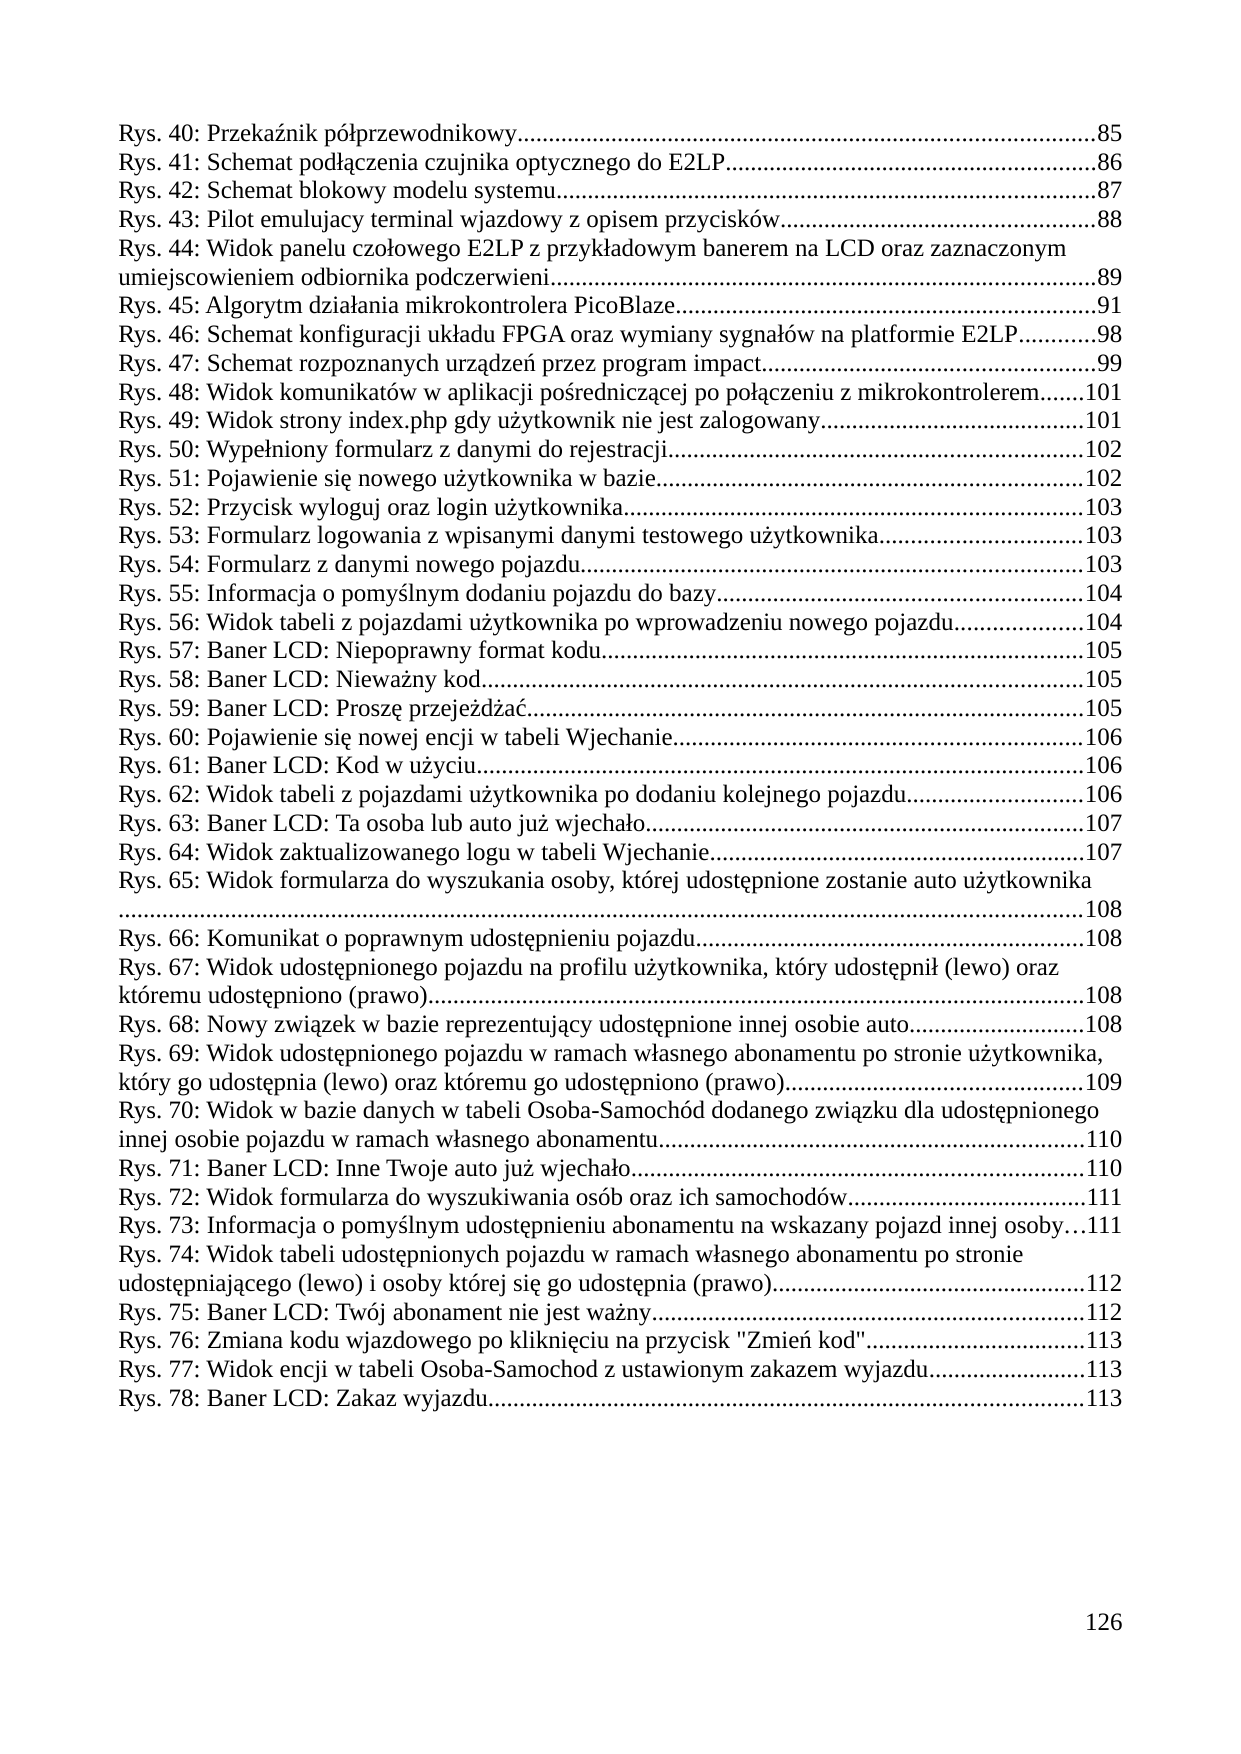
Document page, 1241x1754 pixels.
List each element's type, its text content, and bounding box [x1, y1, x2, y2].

text Rys. 70: Widok w bazie danych w tabeli Osoba-Samochód dodanego związku dla udostępnionego innej osobie pojazdu w ramach własnego abonamentu 110 [118, 1096, 1122, 1153]
text Rys. 50: Wypełniony formularz z danymi do rejestracji 102 [118, 434, 1122, 463]
text Rys. 54: Formularz z danymi nowego pojazdu 103 [118, 549, 1122, 578]
text Rys. 76: Zmiana kodu wjazdowego po kliknięciu na przycisk "Zmień kod" 113 [118, 1326, 1122, 1354]
text Rys. 58: Baner LCD: Nieważny kod 105 [118, 664, 1122, 693]
text Rys. 41: Schemat podłączenia czujnika optycznego do E2LP 86 [118, 147, 1122, 176]
text Rys. 74: Widok tabeli udostępnionych pojazdu w ramach własnego abonamentu po stronie udostępniającego (lewo) i osoby której się go udostępnia (prawo) 112 [118, 1239, 1122, 1297]
text Rys. 46: Schemat konfiguracji układu FPGA oraz wymiany sygnałów na platformie E2LP 98 [118, 319, 1122, 348]
text Rys. 55: Informacja o pomyślnym dodaniu pojazdu do bazy 104 [118, 578, 1122, 607]
text Rys. 77: Widok encji w tabeli Osoba-Samochod z ustawionym zakazem wyjazdu 113 [118, 1354, 1122, 1383]
text Rys. 71: Baner LCD: Inne Twoje auto już wjechało 110 [118, 1153, 1122, 1182]
text Rys. 45: Algorytm działania mikrokontrolera PicoBlaze 91 [118, 291, 1122, 319]
text Rys. 42: Schemat blokowy modelu systemu 87 [118, 176, 1122, 204]
text Rys. 66: Komunikat o poprawnym udostępnieniu pojazdu 108 [118, 923, 1122, 952]
text Rys. 48: Widok komunikatów w aplikacji pośredniczącej po połączeniu z mikrokontrolerem 101 [118, 377, 1122, 406]
text Rys. 59: Baner LCD: Proszę przejeżdżać 105 [118, 693, 1122, 722]
text Rys. 78: Baner LCD: Zakaz wyjazdu 113 [118, 1383, 1122, 1412]
text Rys. 64: Widok zaktualizowanego logu w tabeli Wjechanie 107 [118, 837, 1122, 866]
text Rys. 52: Przycisk wyloguj oraz login użytkownika 103 [118, 492, 1122, 521]
text Rys. 57: Baner LCD: Niepoprawny format kodu 105 [118, 636, 1122, 664]
text Rys. 72: Widok formularza do wyszukiwania osób oraz ich samochodów 111 [118, 1182, 1122, 1211]
text Rys. 63: Baner LCD: Ta osoba lub auto już wjechało 107 [118, 808, 1122, 837]
text Rys. 49: Widok strony index.php gdy użytkownik nie jest zalogowany 101 [118, 406, 1122, 434]
text Rys. 40: Przekaźnik półprzewodnikowy 85 [118, 118, 1122, 147]
text Rys. 60: Pojawienie się nowej encji w tabeli Wjechanie 106 [118, 722, 1122, 751]
text Rys. 56: Widok tabeli z pojazdami użytkownika po wprowadzeniu nowego pojazdu 104 [118, 607, 1122, 636]
text Rys. 44: Widok panelu czołowego E2LP z przykładowym banerem na LCD oraz zaznaczonym umiejscowieniem odbiornika podczerwieni 89 [118, 233, 1122, 291]
text Rys. 69: Widok udostępnionego pojazdu w ramach własnego abonamentu po stronie użytkownika, który go udostępnia (lewo) oraz któremu go udostępniono (prawo) 109 [118, 1038, 1122, 1096]
text Rys. 67: Widok udostępnionego pojazdu na profilu użytkownika, który udostępnił (lewo) oraz któremu udostępniono (prawo) 108 [118, 952, 1122, 1009]
text Rys. 43: Pilot emulujacy terminal wjazdowy z opisem przycisków 88 [118, 204, 1122, 233]
text Rys. 75: Baner LCD: Twój abonament nie jest ważny 112 [118, 1297, 1122, 1326]
text Rys. 68: Nowy związek w bazie reprezentujący udostępnione innej osobie auto 108 [118, 1009, 1122, 1038]
text Rys. 62: Widok tabeli z pojazdami użytkownika po dodaniu kolejnego pojazdu 106 [118, 779, 1122, 808]
text Rys. 65: Widok formularza do wyszukania osoby, której udostępnione zostanie auto użytkownika 108 [118, 866, 1122, 923]
text Rys. 61: Baner LCD: Kod w użyciu 106 [118, 751, 1122, 779]
text Rys. 47: Schemat rozpoznanych urządzeń przez program impact 99 [118, 348, 1122, 377]
text Rys. 51: Pojawienie się nowego użytkownika w bazie 102 [118, 463, 1122, 492]
text Rys. 73: Informacja o pomyślnym udostępnieniu abonamentu na wskazany pojazd innej osoby 111 [118, 1211, 1122, 1239]
text Rys. 53: Formularz logowania z wpisanymi danymi testowego użytkownika 103 [118, 521, 1122, 549]
